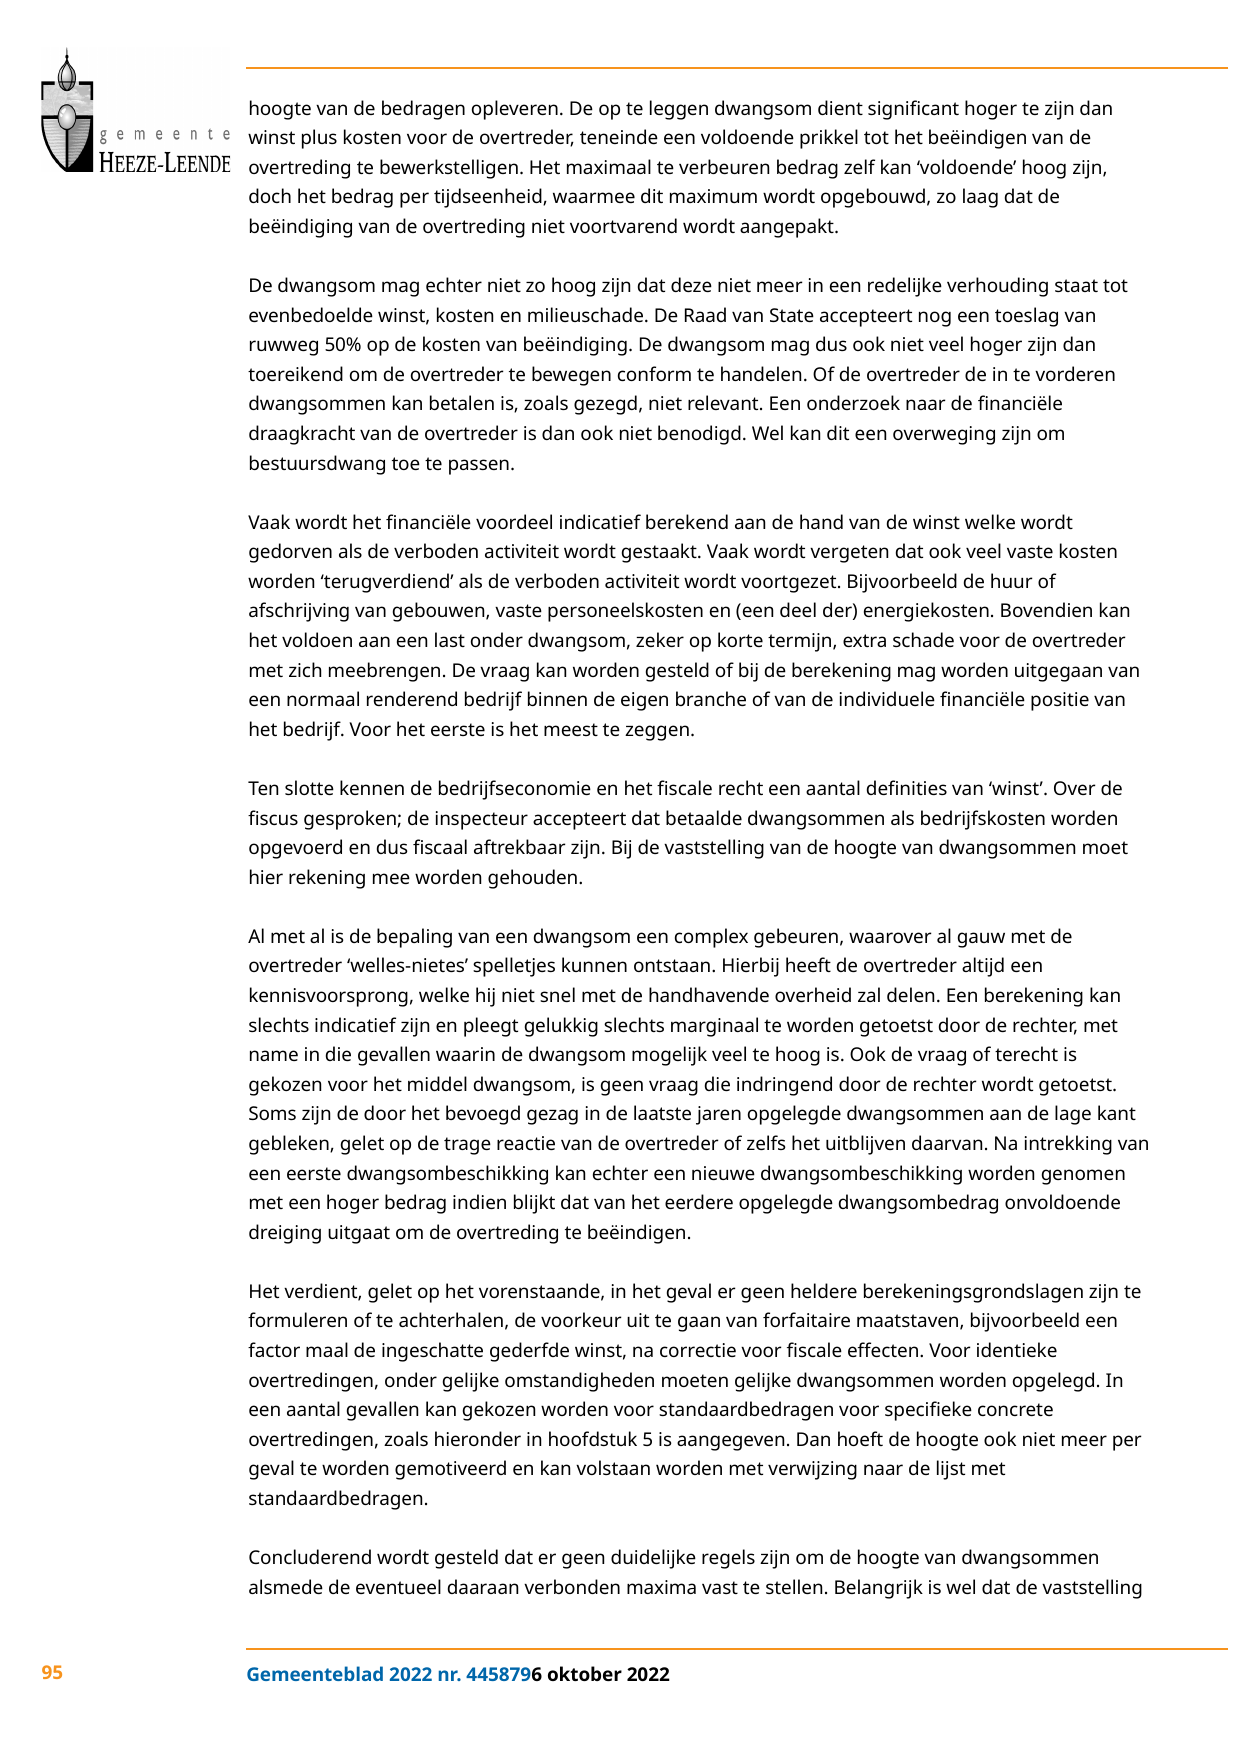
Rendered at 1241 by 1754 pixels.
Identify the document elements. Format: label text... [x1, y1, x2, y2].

text Ten slotte kennen de bedrijfseconomie en het fiscale recht een aantal definities van ‘winst’. Over de fiscus gesproken; de inspecteur accepteert dat betaalde dwangsommen als bedrijfskosten worden opgevoerd en dus fiscaal aftrekbaar zijn. Bij de vaststelling van de hoogte van dwangsommen moet hier rekening mee worden gehouden. [248, 775, 1152, 890]
picture [41, 47, 231, 172]
text De dwangsom mag echter niet zo hoog zijn dat deze niet meer in een redelijke verhouding staat tot evenbedoelde winst, kosten en milieuschade. De Raad van State accepteert nog een toeslag van ruwweg 50% op de kosten van beëindiging. De dwangsom mag dus ook niet veel hoger zijn dan toereikend om de overtreder te bewegen conform te handelen. Of de overtreder de in te vorderen dwangsommen kan betalen is, zoals gezegd, niet relevant. Een onderzoek naar de financiële draagkracht van de overtreder is dan ook niet benodigd. Wel kan dit een overweging zijn om bestuursdwang toe te passen. [248, 272, 1152, 476]
text Vaak wordt het financiële voordeel indicatief berekend aan de hand van de winst welke wordt gedorven als de verboden activiteit wordt gestaakt. Vaak wordt vergeten dat ook veel vaste kosten worden ‘terugverdiend’ als de verboden activiteit wordt voortgezet. Bijvoorbeeld de huur of afschrijving van gebouwen, vaste personeelskosten en (een deel der) energiekosten. Bovendien kan het voldoen aan een last onder dwangsom, zeker op korte termijn, extra schade voor de overtreder met zich meebrengen. De vraag kan worden gesteld of bij de berekening mag worden uitgegaan van een normaal renderend bedrijf binnen de eigen branche of van de individuele financiële positie van het bedrijf. Voor het eerste is het meest te zeggen. [248, 509, 1152, 742]
text Al met al is de bepaling van een dwangsom een complex gebeuren, waarover al gauw met de overtreder ‘welles-nietes’ spelletjes kunnen ontstaan. Hierbij heeft de overtreder altijd een kennisvoorsprong, welke hij niet snel met de handhavende overheid zal delen. Een berekening kan slechts indicatief zijn en pleegt gelukkig slechts marginaal te worden getoetst door de rechter, met name in die gevallen waarin de dwangsom mogelijk veel te hoog is. Ook de vraag of terecht is gekozen voor het middel dwangsom, is geen vraag die indringend door de rechter wordt getoetst. Soms zijn de door het bevoegd gezag in de laatste jaren opgelegde dwangsommen aan de lage kant gebleken, gelet op de trage reactie van de overtreder of zelfs het uitblijven daarvan. Na intrekking van een eerste dwangsombeschikking kan echter een nieuwe dwangsombeschikking worden genomen met een hoger bedrag indien blijkt dat van het eerdere opgelegde dwangsombedrag onvoldoende dreiging uitgaat om de overtreding te beëindigen. [248, 923, 1152, 1245]
text hoogte van de bedragen opleveren. De op te leggen dwangsom dient significant hoger te zijn dan winst plus kosten voor de overtreder, teneinde een voldoende prikkel tot het beëindigen van de overtreding te bewerkstelligen. Het maximaal te verbeuren bedrag zelf kan ‘voldoende’ hoog zijn, doch het bedrag per tijdseenheid, waarmee dit maximum wordt opgebouwd, zo laag dat de beëindiging van de overtreding niet voortvarend wordt aangepakt. [248, 95, 1152, 239]
text Het verdient, gelet op het vorenstaande, in het geval er geen heldere berekeningsgrondslagen zijn te formuleren of te achterhalen, de voorkeur uit te gaan van forfaitaire maatstaven, bijvoorbeeld een factor maal de ingeschatte gederfde winst, na correctie voor fiscale effecten. Voor identieke overtredingen, onder gelijke omstandigheden moeten gelijke dwangsommen worden opgelegd. In een aantal gevallen kan gekozen worden voor standaardbedragen voor specifieke concrete overtredingen, zoals hieronder in hoofdstuk 5 is aangegeven. Dan hoeft de hoogte ook niet meer per geval te worden gemotiveerd en kan volstaan worden met verwijzing naar de lijst met standaardbedragen. [248, 1278, 1152, 1511]
text Concluderend wordt gesteld dat er geen duidelijke regels zijn om de hoogte van dwangsommen alsmede de eventueel daaraan verbonden maxima vast te stellen. Belangrijk is wel dat de vaststelling [248, 1544, 1152, 1600]
